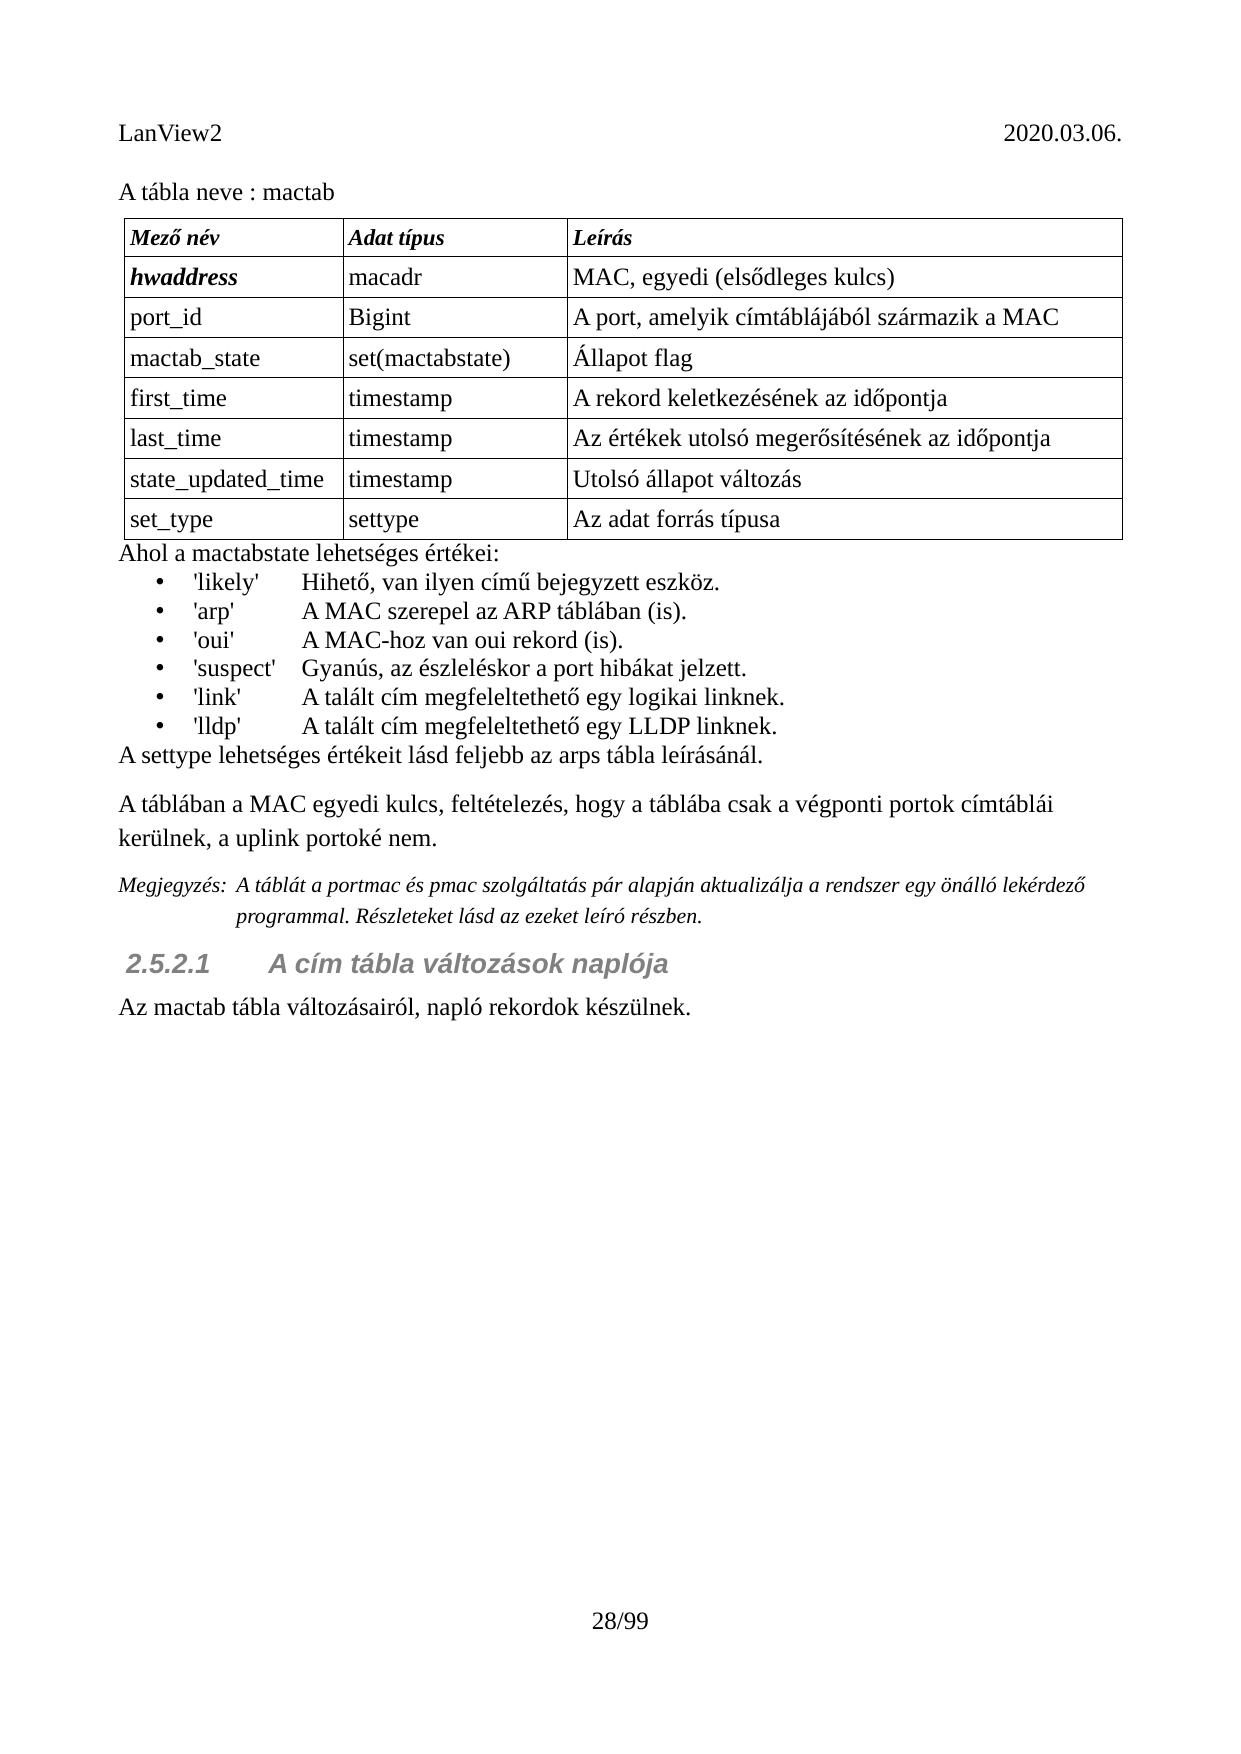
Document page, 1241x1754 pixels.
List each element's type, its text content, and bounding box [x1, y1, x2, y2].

text A táblában a MAC egyedi kulcs, feltételezés, hogy a táblába csak a végponti portok címtáblái kerülnek, a uplink portoké nem. [118, 789, 1122, 852]
table_cell MAC, egyedi (elsődleges kulcs) [568, 257, 1122, 297]
list 'lldp' A talált cím megfeleltethető egy LLDP linknek. [156, 711, 1122, 740]
table_cell A port, amelyik címtáblájából származik a MAC [568, 298, 1122, 337]
table_cell Az értékek utolsó megerősítésének az időpontja [568, 419, 1122, 458]
table_header Mező név [125, 219, 343, 256]
table_cell last_time [125, 419, 343, 458]
table_cell settype [344, 499, 567, 538]
table_header Leírás [568, 219, 1122, 256]
list 'oui' A MAC-hoz van oui rekord (is). [156, 625, 1122, 653]
table_cell set(mactabstate) [344, 338, 567, 377]
list 'likely' Hihető, van ilyen című bejegyzett eszköz. [156, 567, 1122, 596]
table_cell Utolsó állapot változás [568, 459, 1122, 498]
text A tábla neve : mactab [118, 177, 1122, 206]
table_cell hwaddress [125, 257, 343, 297]
subtitle A cím tábla változások naplója [118, 947, 1122, 979]
table_cell Állapot flag [568, 338, 1122, 377]
text Megjegyzés: A táblát a portmac és pmac szolgáltatás pár alapján aktualizálja a rendszer egy önálló lekérdező programmal. Részleteket lásd az ezeket leíró részben. [118, 872, 1122, 928]
table_cell timestamp [344, 419, 567, 458]
table_cell Az adat forrás típusa [568, 499, 1122, 538]
table_cell set_type [125, 499, 343, 538]
list 'suspect' Gyanús, az észleléskor a port hibákat jelzett. [156, 653, 1122, 682]
table_cell macadr [344, 257, 567, 297]
text Ahol a mactabstate lehetséges értékei: [118, 538, 1122, 567]
list 'arp' A MAC szerepel az ARP táblában (is). [156, 596, 1122, 625]
table_cell port_id [125, 298, 343, 337]
text Az mactab tábla változásairól, napló rekordok készülnek. [118, 992, 1122, 1021]
table_cell timestamp [344, 378, 567, 417]
table_cell A rekord keletkezésének az időpontja [568, 378, 1122, 417]
text A settype lehetséges értékeit lásd feljebb az arps tábla leírásánál. [118, 740, 1122, 768]
table_header Adat típus [344, 219, 567, 256]
table_cell mactab_state [125, 338, 343, 377]
table_cell Bigint [344, 298, 567, 337]
table_cell state_updated_time [125, 459, 343, 498]
table_cell first_time [125, 378, 343, 417]
list 'link' A talált cím megfeleltethető egy logikai linknek. [156, 682, 1122, 711]
table_cell timestamp [344, 459, 567, 498]
